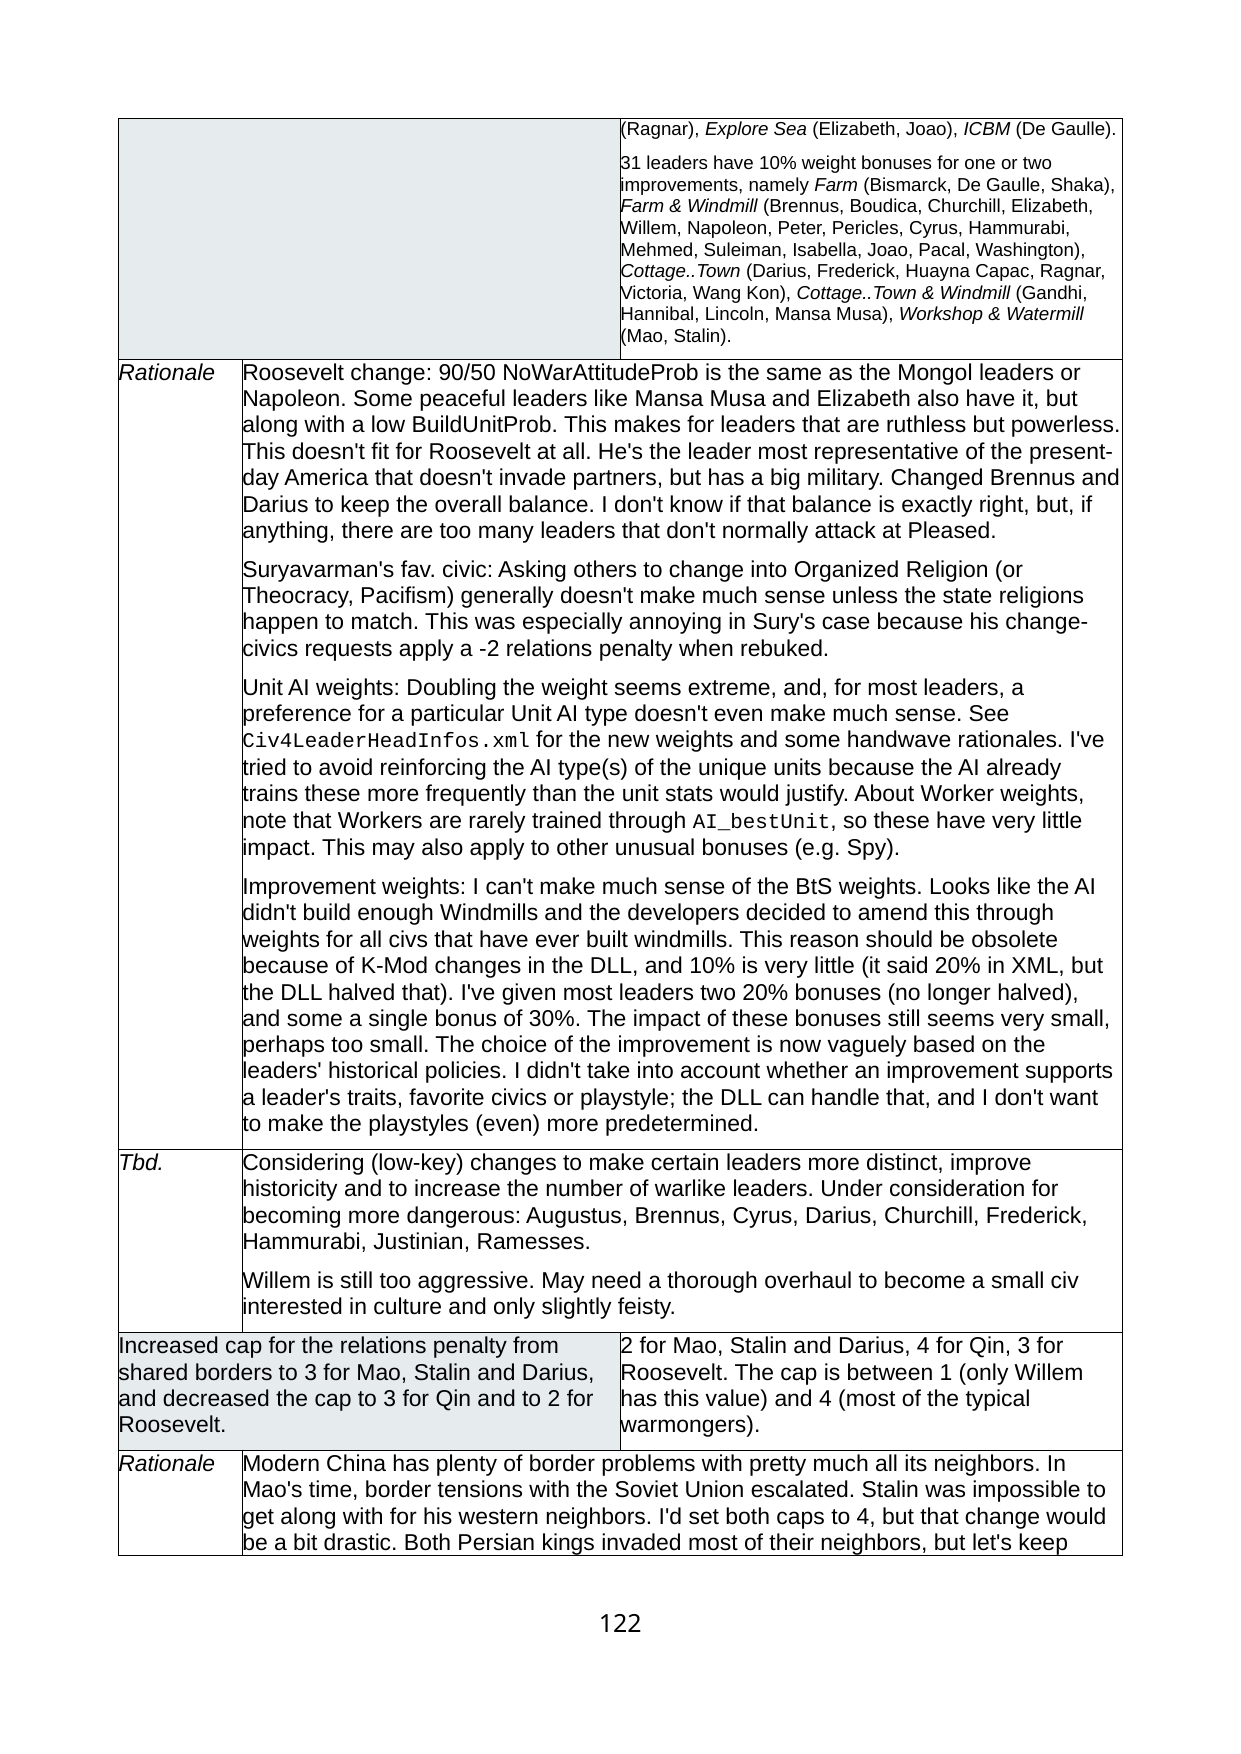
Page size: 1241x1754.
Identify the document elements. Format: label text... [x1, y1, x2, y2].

table_cell 2 for Mao, Stalin and Darius, 4 for Qin, 3 for Roosevelt. The cap is between 1 (only Willem has this value) and 4 (most of the typical warmongers). [621, 1333, 1122, 1450]
table_cell Rationale [119, 1451, 242, 1555]
table_cell (Ragnar), Explore Sea (Elizabeth, Joao), ICBM (De Gaulle). 31 leaders have 10% weight bonuses for one or two improvements, namely Farm (Bismarck, De Gaulle, Shaka), Farm & Windmill (Brennus, Boudica, Churchill, Elizabeth, Willem, Napoleon, Peter, Pericles, Cyrus, Hammurabi, Mehmed, Suleiman, Isabella, Joao, Pacal, Washington), Cottage..Town (Darius, Frederick, Huayna Capac, Ragnar, Victoria, Wang Kon), Cottage..Town & Windmill (Gandhi, Hannibal, Lincoln, Mansa Musa), Workshop & Watermill (Mao, Stalin). [621, 119, 1122, 359]
table_cell [119, 119, 620, 359]
table_cell Considering (low-key) changes to make certain leaders more distinct, improve historicity and to increase the number of warlike leaders. Under consideration for becoming more dangerous: Augustus, Brennus, Cyrus, Darius, Churchill, Frederick, Hammurabi, Justinian, Ramesses. Willem is still too aggressive. May need a thorough overhaul to become a small civ interested in culture and only slightly feisty. [243, 1150, 1122, 1332]
table_cell Tbd. [119, 1150, 242, 1332]
table_cell Roosevelt change: 90/50 NoWarAttitudeProb is the same as the Mongol leaders or Napoleon. Some peaceful leaders like Mansa Musa and Elizabeth also have it, but along with a low BuildUnitProb. This makes for leaders that are ruthless but powerless. This doesn't fit for Roosevelt at all. He's the leader most representative of the present-day America that doesn't invade partners, but has a big military. Changed Brennus and Darius to keep the overall balance. I don't know if that balance is exactly right, but, if anything, there are too many leaders that don't normally attack at Pleased. Suryavarman's fav. civic: Asking others to change into Organized Religion (or Theocracy, Pacifism) generally doesn't make much sense unless the state religions happen to match. This was especially annoying in Sury's case because his change-civics requests apply a -2 relations penalty when rebuked. Unit AI weights: Doubling the weight seems extreme, and, for most leaders, a preference for a particular Unit AI type doesn't even make much sense. See Civ4LeaderHeadInfos.xml for the new weights and some handwave rationales. I've tried to avoid reinforcing the AI type(s) of the unique units because the AI already trains these more frequently than the unit stats would justify. About Worker weights, note that Workers are rarely trained through AI_bestUnit, so these have very little impact. This may also apply to other unusual bonuses (e.g. Spy). Improvement weights: I can't make much sense of the BtS weights. Looks like the AI didn't build enough Windmills and the developers decided to amend this through weights for all civs that have ever built windmills. This reason should be obsolete because of K-Mod changes in the DLL, and 10% is very little (it said 20% in XML, but the DLL halved that). I've given most leaders two 20% bonuses (no longer halved), and some a single bonus of 30%. The impact of these bonuses still seems very small, perhaps too small. The choice of the improvement is now vaguely based on the leaders' historical policies. I didn't take into account whether an improvement supports a leader's traits, favorite civics or playstyle; the DLL can handle that, and I don't want to make the playstyles (even) more predetermined. [243, 360, 1122, 1149]
table_cell Modern China has plenty of border problems with pretty much all its neighbors. In Mao's time, border tensions with the Soviet Union escalated. Stalin was impossible to get along with for his western neighbors. I'd set both caps to 4, but that change would be a bit drastic. Both Persian kings invaded most of their neighbors, but let's keep [243, 1451, 1122, 1555]
table_cell Increased cap for the relations penalty from shared borders to 3 for Mao, Stalin and Darius, and decreased the cap to 3 for Qin and to 2 for Roosevelt. [119, 1333, 620, 1450]
table_cell Rationale [119, 360, 242, 1149]
